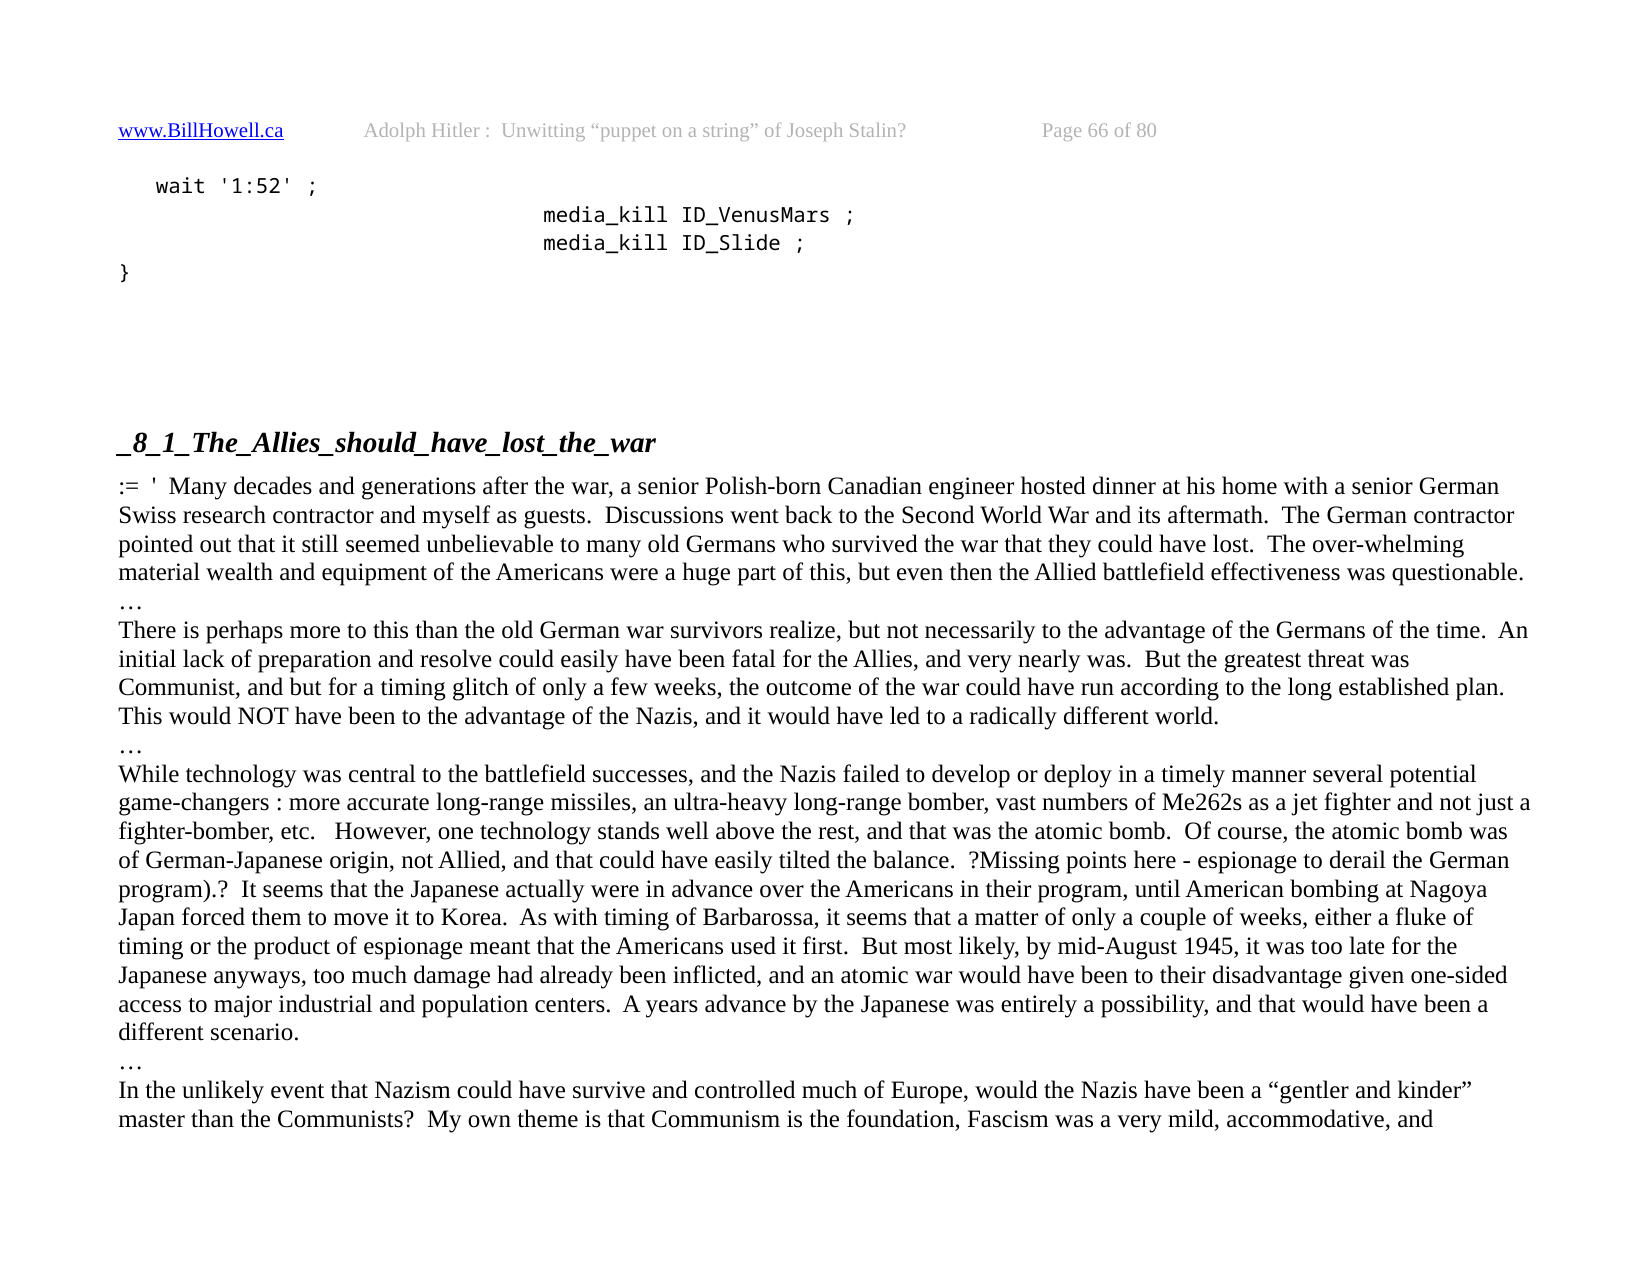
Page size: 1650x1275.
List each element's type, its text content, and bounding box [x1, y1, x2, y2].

text While technology was central to the battlefield successes, and the Nazis failed to develop or deploy in a timely manner several potential game-changers : more accurate long-range missiles, an ultra-heavy long-range bomber, vast numbers of Me262s as a jet fighter and not just a fighter-bomber, etc. However, one technology stands well above the rest, and that was the atomic bomb. Of course, the atomic bomb was of German-Japanese origin, not Allied, and that could have easily tilted the balance. ?Missing points here - espionage to derail the German program).? It seems that the Japanese actually were in advance over the Americans in their program, until American bombing at Nagoya Japan forced them to move it to Korea. As with timing of Barbarossa, it seems that a matter of only a couple of weeks, either a fluke of timing or the product of espionage meant that the Americans used it first. But most likely, by mid-August 1945, it was too late for the Japanese anyways, too much damage had already been inflicted, and an atomic war would have been to their disadvantage given one-sided access to major industrial and population centers. A years advance by the Japanese was entirely a possibility, and that would have been a different scenario. [118, 759, 1532, 1046]
text … [118, 586, 1532, 615]
text … [118, 730, 1532, 759]
subtitle _8_1_The_Allies_should_have_lost_the_war [118, 425, 1532, 459]
text There is perhaps more to this than the old German war survivors realize, but not necessarily to the advantage of the Germans of the time. An initial lack of preparation and resolve could easily have been fatal for the Allies, and very nearly was. But the greatest threat was Communist, and but for a timing glitch of only a few weeks, the outcome of the war could have run according to the long established plan. This would NOT have been to the advantage of the Nazis, and it would have led to a radically different world. [118, 615, 1532, 730]
text media_kill ID_VenusMars ; [118, 200, 1532, 228]
text } [118, 257, 1532, 285]
text In the unlikely event that Nazism could have survive and controlled much of Europe, would the Nazis have been a “gentler and kinder” master than the Communists? My own theme is that Communism is the foundation, Fascism was a very mild, accommodative, and [118, 1075, 1532, 1132]
text media_kill ID_Slide ; [118, 228, 1532, 257]
text := ' Many decades and generations after the war, a senior Polish-born Canadian engineer hosted dinner at his home with a senior German Swiss research contractor and myself as guests. Discussions went back to the Second World War and its aftermath. The German contractor pointed out that it still seemed unbelievable to many old Germans who survived the war that they could have lost. The over-whelming material wealth and equipment of the Americans were a huge part of this, but even then the Allied battlefield effectiveness was questionable. [118, 471, 1532, 586]
text wait '1:52' ; [118, 172, 1532, 200]
text … [118, 1046, 1532, 1075]
